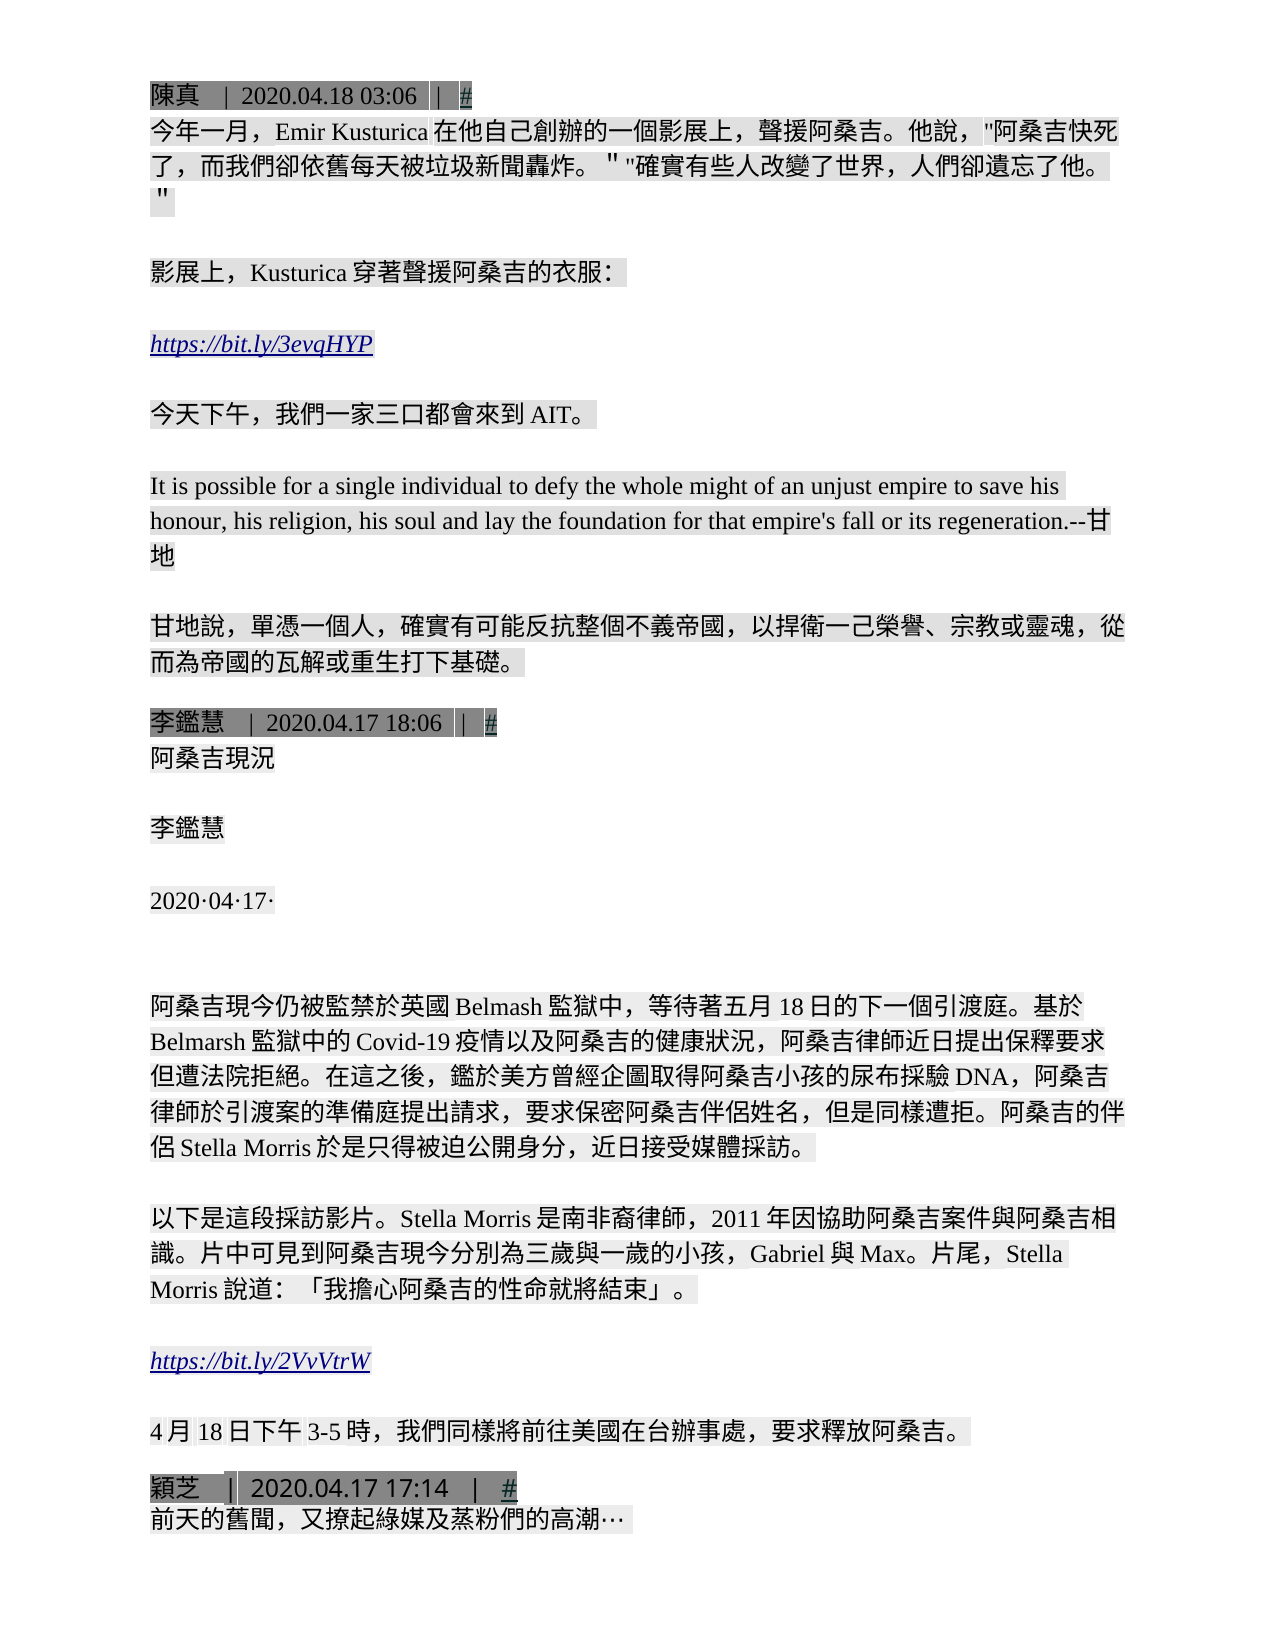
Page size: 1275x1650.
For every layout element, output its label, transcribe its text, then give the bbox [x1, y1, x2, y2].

text 李鑑慧 | 2020.04.17 18:06 | # [150, 702, 1125, 737]
text 陳真 | 2020.04.18 03:06 | # [150, 75, 1125, 110]
text 今年一月，Emir Kusturica在他自己創辦的一個影展上，聲援阿桑吉。他說，"阿桑吉快死了，而我們卻依舊每天被垃圾新聞轟炸。＂"確實有些人改變了世界，人們卻遺忘了他。＂ 影展上，Kusturica穿著聲援阿桑吉的衣服： https://bit.ly/3evqHYP 今天下午，我們一家三口都會來到AIT。 It is possible for a single individual to defy the whole might of an unjust empire to save his honour, his religion, his soul and lay the foundation for that empire's fall or its regeneration.--甘地 甘地說，單憑一個人，確實有可能反抗整個不義帝國，以捍衛一己榮譽、宗教或靈魂，從而為帝國的瓦解或重生打下基礎。 [150, 110, 1125, 677]
text 穎芝 | 2020.04.17 17:14 | # [150, 1471, 1125, 1505]
text 阿桑吉現況 李鑑慧 2020·04·17· 阿桑吉現今仍被監禁於英國Belmash 監獄中，等待著五月18日的下一個引渡庭。基於Belmarsh監獄中的Covid-19疫情以及阿桑吉的健康狀況，阿桑吉律師近日提出保釋要求但遭法院拒絕。在這之後，鑑於美方曾經企圖取得阿桑吉小孩的尿布採驗DNA，阿桑吉律師於引渡案的準備庭提出請求，要求保密阿桑吉伴侶姓名，但是同樣遭拒。阿桑吉的伴侶Stella Morris於是只得被迫公開身分，近日接受媒體採訪。 以下是這段採訪影片。Stella Morris是南非裔律師，2011年因協助阿桑吉案件與阿桑吉相識。片中可見到阿桑吉現今分別為三歲與一歲的小孩，Gabriel與Max。片尾，Stella Morris說道：「我擔心阿桑吉的性命就將結束」。 https://bit.ly/2VvVtrW 4月18日下午3-5時，我們同樣將前往美國在台辦事處，要求釋放阿桑吉。 [150, 737, 1125, 1446]
text 前天的舊聞，又撩起綠媒及蒸粉們的高潮⋯ [150, 1505, 1125, 1568]
